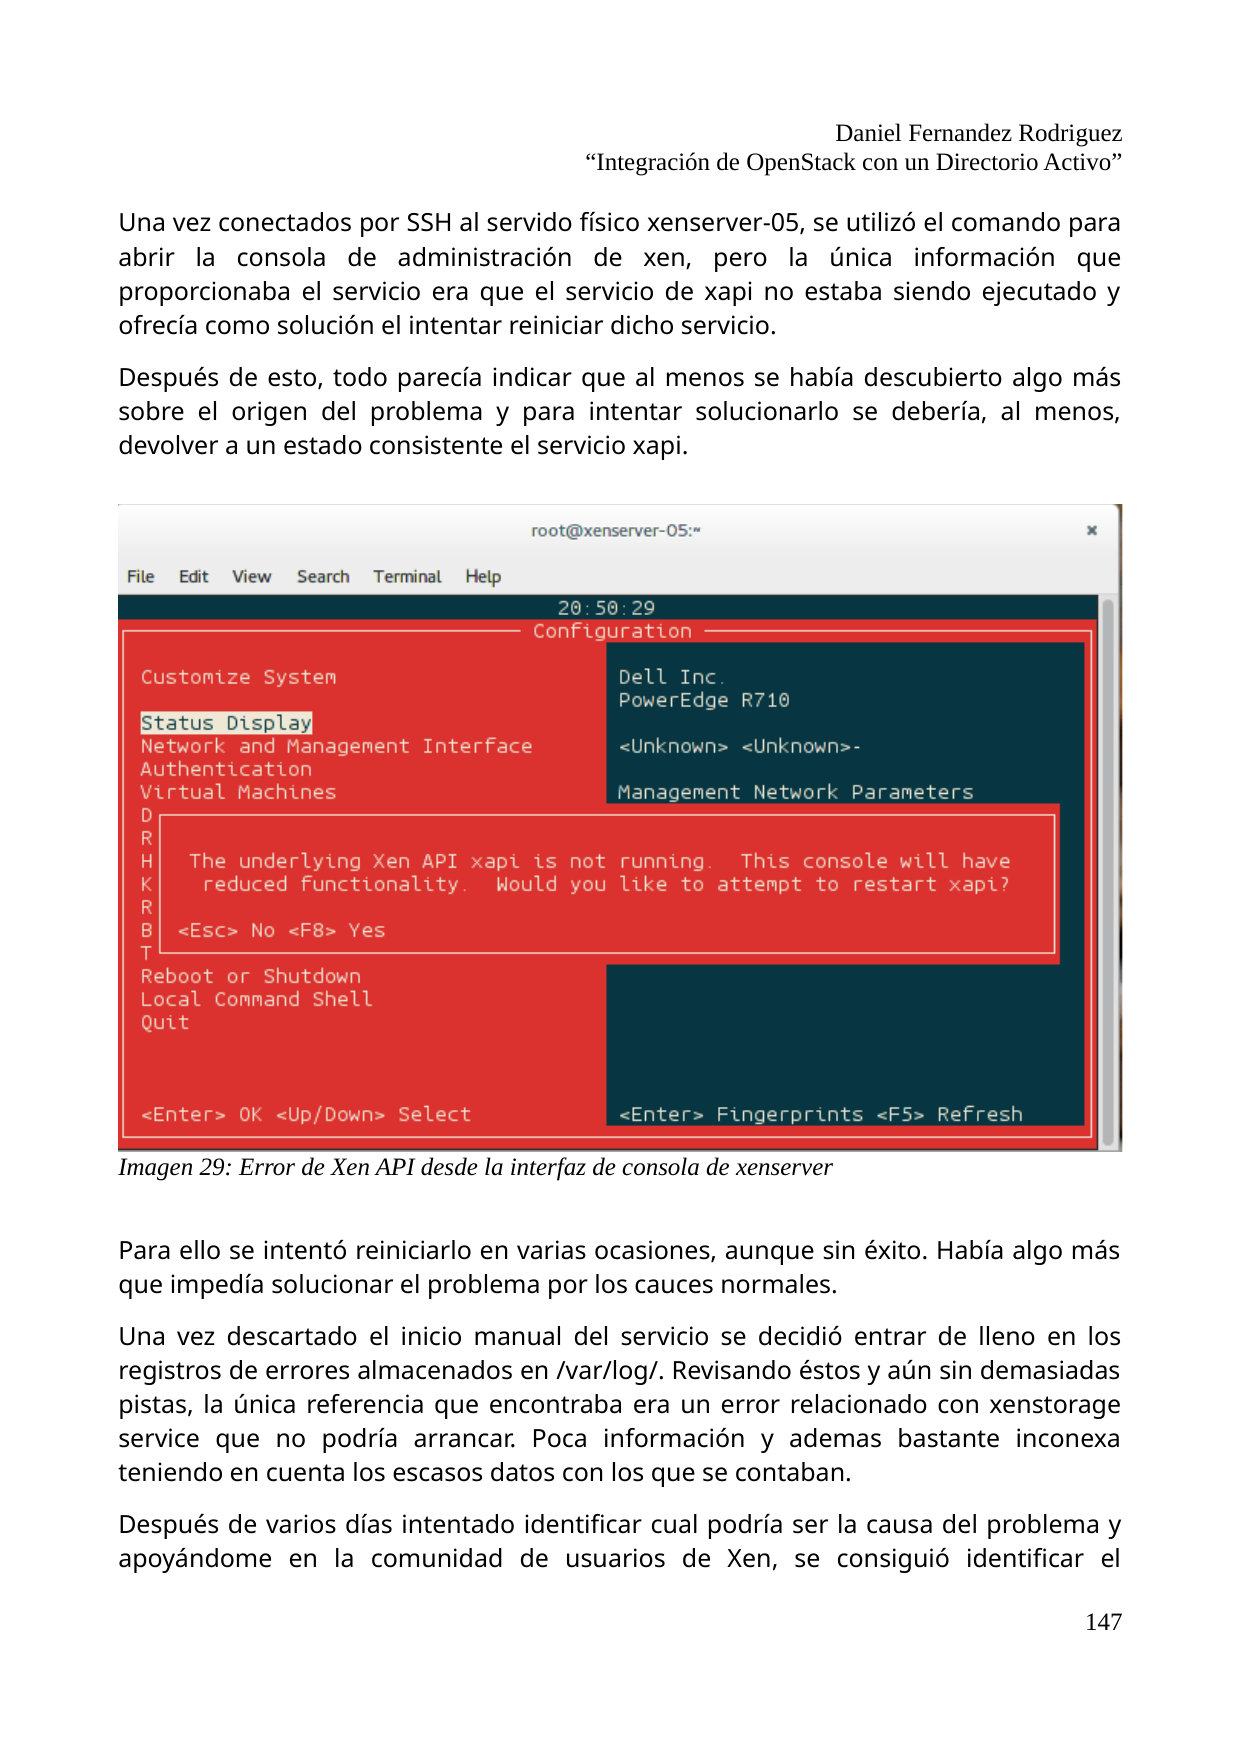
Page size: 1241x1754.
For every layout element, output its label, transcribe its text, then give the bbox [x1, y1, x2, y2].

picture [118, 504, 1123, 1152]
text Imagen 29: Error de Xen API desde la interfaz de consola de xenserver [118, 1152, 1122, 1180]
text Para ello se intentó reiniciarlo en varias ocasiones, aunque sin éxito. Había algo más que impedía solucionar el problema por los cauces normales. [118, 1232, 1122, 1301]
text Después de varios días intentado identificar cual podría ser la causa del problema y apoyándome en la comunidad de usuarios de Xen, se consiguió identificar el [118, 1507, 1122, 1575]
text Después de esto, todo parecía indicar que al menos se había descubierto algo más sobre el origen del problema y para intentar solucionarlo se debería, al menos, devolver a un estado consistente el servicio xapi. [118, 359, 1122, 462]
text Una vez descartado el inicio manual del servicio se decidió entrar de lleno en los registros de errores almacenados en /var/log/. Revisando éstos y aún sin demasiadas pistas, la única referencia que encontraba era un error relacionado con xenstorage service que no podría arrancar. Poca información y ademas bastante inconexa teniendo en cuenta los escasos datos con los que se contaban. [118, 1319, 1122, 1489]
text Una vez conectados por SSH al servido físico xenserver-05, se utilizó el comando para abrir la consola de administración de xen, pero la única información que proporcionaba el servicio era que el servicio de xapi no estaba siendo ejecutado y ofrecía como solución el intentar reiniciar dicho servicio. [118, 205, 1122, 341]
